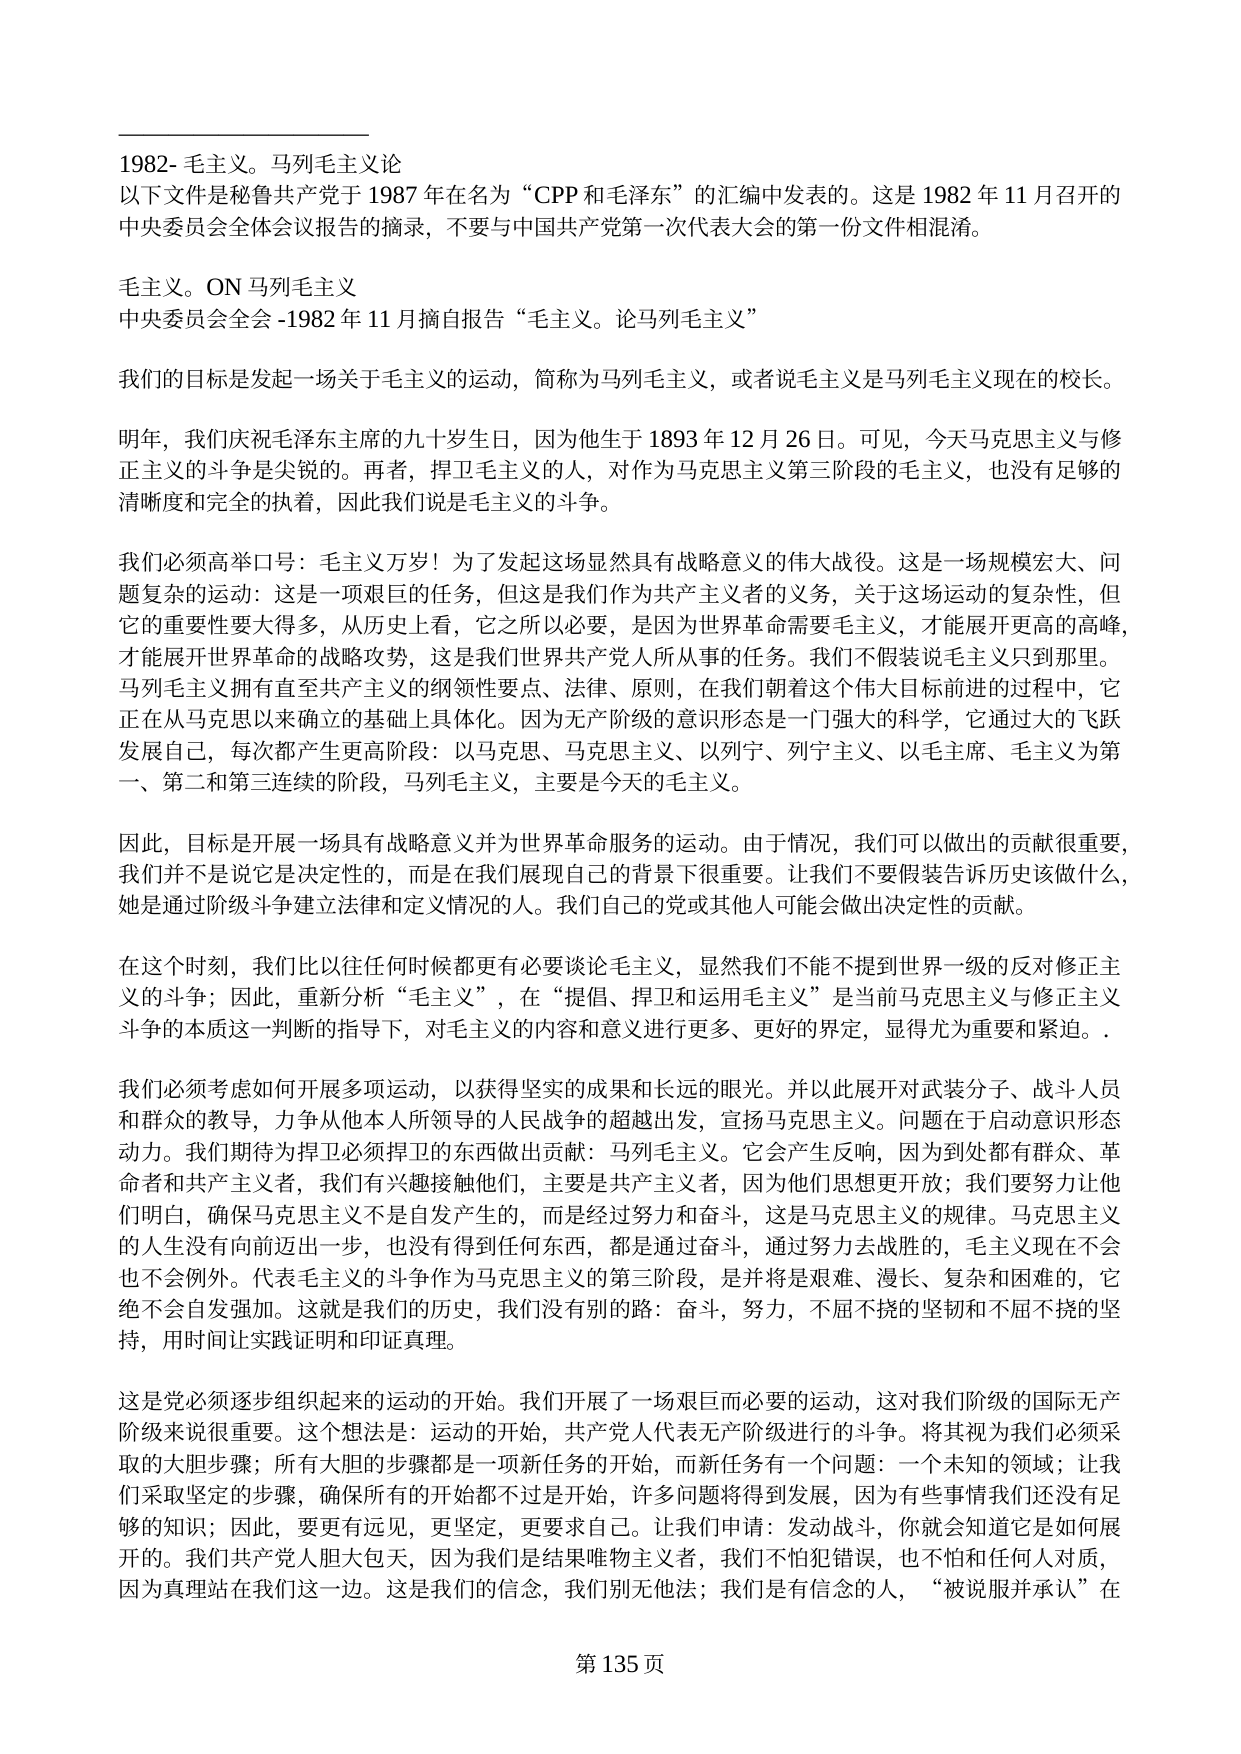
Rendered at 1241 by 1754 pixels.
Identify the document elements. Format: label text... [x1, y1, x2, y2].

text 因此，目标是开展一场具有战略意义并为世界革命服务的运动。由于情况，我们可以做出的贡献很重要，我们并不是说它是决定性的，而是在我们展现自己的背景下很重要。让我们不要假装告诉历史该做什么，她是通过阶级斗争建立法律和定义情况的人。我们自己的党或其他人可能会做出决定性的贡献。 [118, 826, 1122, 920]
text 我们的目标是发起一场关于毛主义的运动，简称为马列毛主义，或者说毛主义是马列毛主义现在的校长。 [118, 362, 1122, 393]
text 在这个时刻，我们比以往任何时候都更有必要谈论毛主义，显然我们不能不提到世界一级的反对修正主义的斗争；因此，重新分析“毛主义”，在“提倡、捍卫和运用毛主义”是当前马克思主义与修正主义斗争的本质这一判断的指导下，对毛主义的内容和意义进行更多、更好的界定，显得尤为重要和紧迫。. [118, 949, 1122, 1043]
text 我们必须高举口号：毛主义万岁！为了发起这场显然具有战略意义的伟大战役。这是一场规模宏大、问题复杂的运动：这是一项艰巨的任务，但这是我们作为共产主义者的义务，关于这场运动的复杂性，但它的重要性要大得多，从历史上看，它之所以必要，是因为世界革命需要毛主义，才能展开更高的高峰，才能展开世界革命的战略攻势，这是我们世界共产党人所从事的任务。我们不假装说毛主义只到那里。马列毛主义拥有直至共产主义的纲领性要点、法律、原则，在我们朝着这个伟大目标前进的过程中，它正在从马克思以来确立的基础上具体化。因为无产阶级的意识形态是一门强大的科学，它通过大的飞跃发展自己，每次都产生更高阶段：以马克思、马克思主义、以列宁、列宁主义、以毛主席、毛主义为第一、第二和第三连续的阶段，马列毛主义，主要是今天的毛主义。 [118, 545, 1122, 797]
text —————————— [118, 118, 1122, 147]
text 毛主义。ON马列毛主义 [118, 270, 1122, 302]
text 这是党必须逐步组织起来的运动的开始。我们开展了一场艰巨而必要的运动，这对我们阶级的国际无产阶级来说很重要。这个想法是：运动的开始，共产党人代表无产阶级进行的斗争。将其视为我们必须采取的大胆步骤；所有大胆的步骤都是一项新任务的开始，而新任务有一个问题：一个未知的领域；让我们采取坚定的步骤，确保所有的开始都不过是开始，许多问题将得到发展，因为有些事情我们还没有足够的知识；因此，要更有远见，更坚定，更要求自己。让我们申请：发动战斗，你就会知道它是如何展开的。我们共产党人胆大包天，因为我们是结果唯物主义者，我们不怕犯错误，也不怕和任何人对质，因为真理站在我们这一边。这是我们的信念，我们别无他法；我们是有信念的人，“被说服并承认”在 [118, 1384, 1122, 1604]
text 我们必须考虑如何开展多项运动，以获得坚实的成果和长远的眼光。并以此展开对武装分子、战斗人员和群众的教导，力争从他本人所领导的人民战争的超越出发，宣扬马克思主义。问题在于启动意识形态动力。我们期待为捍卫必须捍卫的东西做出贡献：马列毛主义。它会产生反响，因为到处都有群众、革命者和共产主义者，我们有兴趣接触他们，主要是共产主义者，因为他们思想更开放；我们要努力让他们明白，确保马克思主义不是自发产生的，而是经过努力和奋斗，这是马克思主义的规律。马克思主义的人生没有向前迈出一步，也没有得到任何东西，都是通过奋斗，通过努力去战胜的，毛主义现在不会也不会例外。代表毛主义的斗争作为马克思主义的第三阶段，是并将是艰难、漫长、复杂和困难的，它绝不会自发强加。这就是我们的历史，我们没有别的路：奋斗，努力，不屈不挠的坚韧和不屈不挠的坚持，用时间让实践证明和印证真理。 [118, 1072, 1122, 1355]
text 1982- 毛主义。马列毛主义论 [118, 147, 1122, 179]
text 以下文件是秘鲁共产党于1987年在名为“CPP和毛泽东”的汇编中发表的。这是1982年11月召开的中央委员会全体会议报告的摘录，不要与中国共产党第一次代表大会的第一份文件相混淆。 [118, 179, 1122, 242]
text 明年，我们庆祝毛泽东主席的九十岁生日，因为他生于1893年12月26日。可见，今天马克思主义与修正主义的斗争是尖锐的。再者，捍卫毛主义的人，对作为马克思主义第三阶段的毛主义，也没有足够的清晰度和完全的执着，因此我们说是毛主义的斗争。 [118, 422, 1122, 517]
text 中央委员会全会 -1982年11月摘自报告“毛主义。论马列毛主义” [118, 302, 1122, 333]
